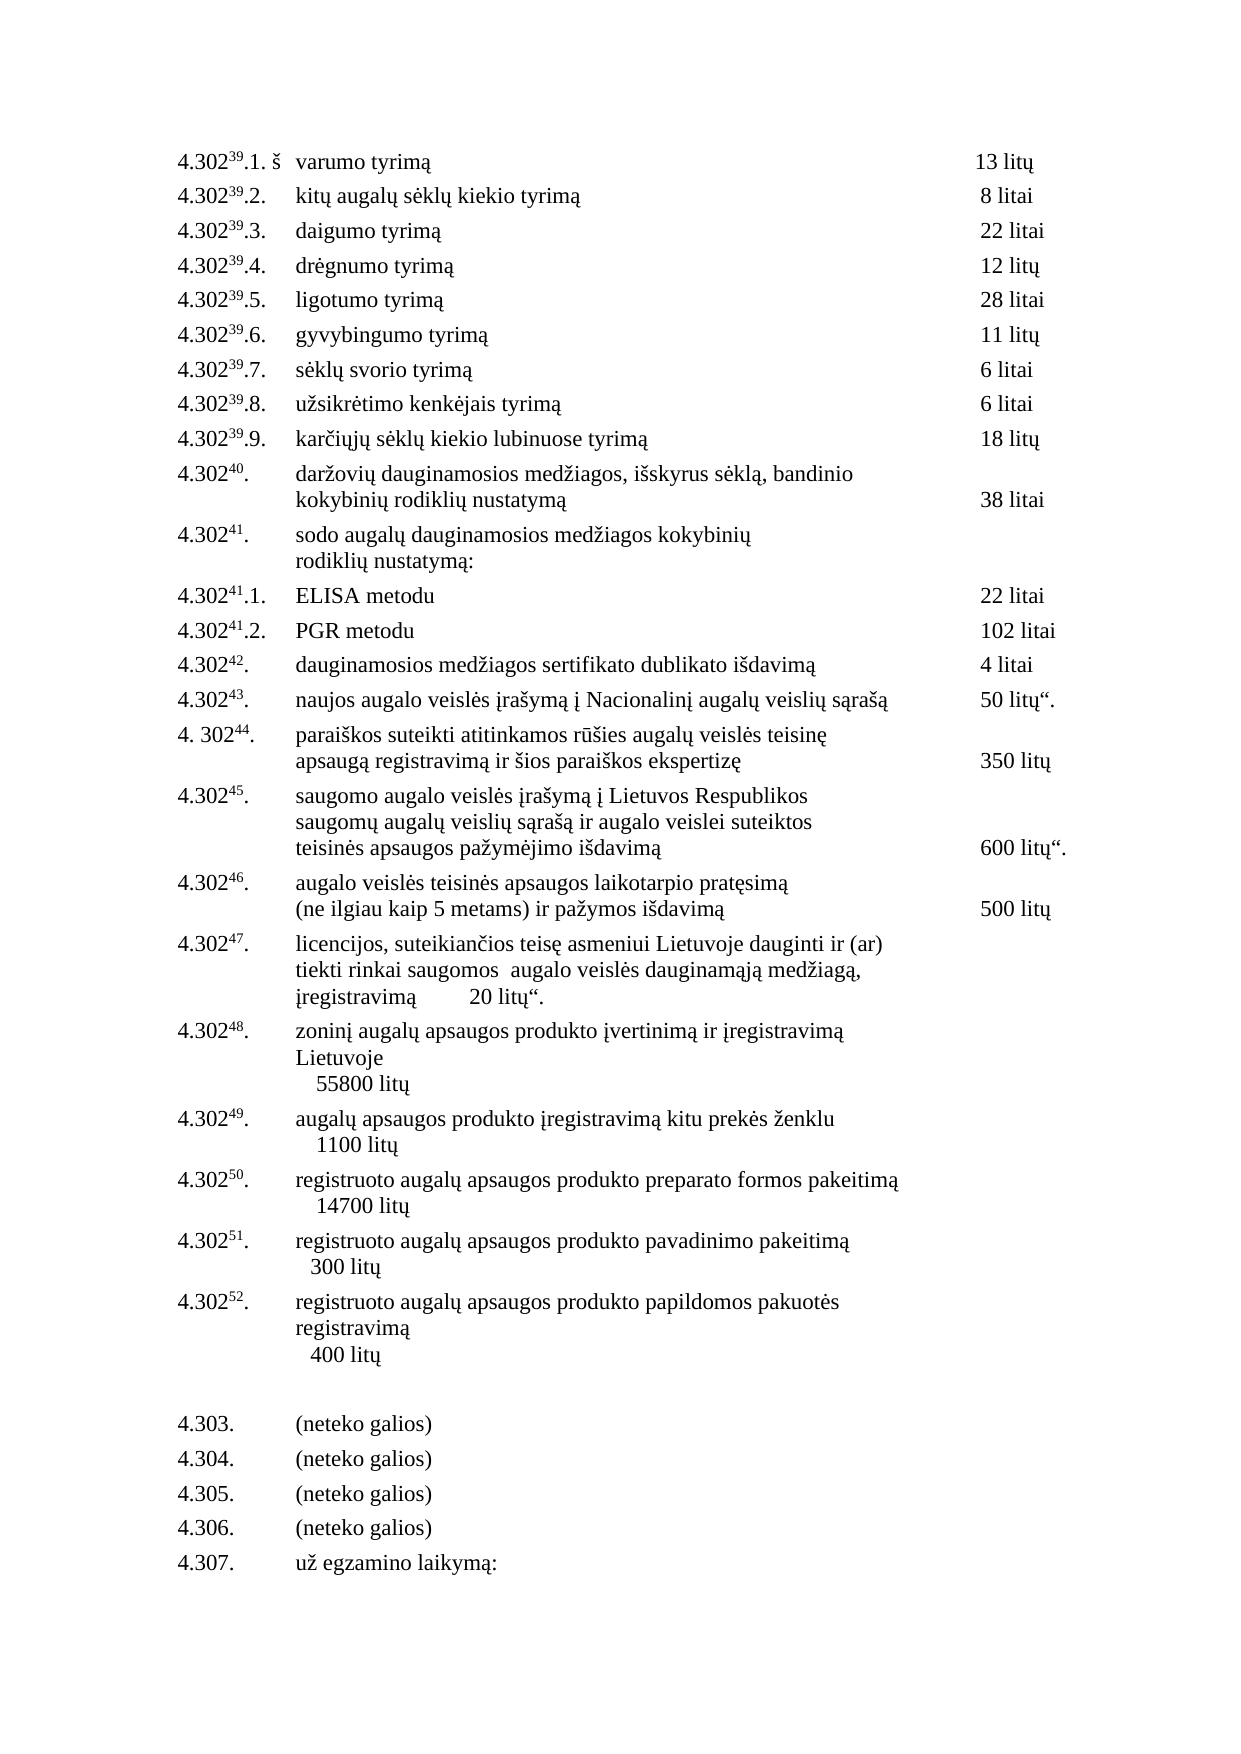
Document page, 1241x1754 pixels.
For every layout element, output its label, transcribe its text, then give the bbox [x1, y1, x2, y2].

text 4.30251. registruoto augalų apsaugos produkto pavadinimo pakeitimą 300 litų [177, 1227, 930, 1280]
text 4.30240. daržovių dauginamosios medžiagos, išskyrus sėklą, bandinio kokybinių rodiklių nustatymą 38 litai [177, 460, 1122, 513]
text 4.30250. registruoto augalų apsaugos produkto preparato formos pakeitimą 14700 litų [177, 1166, 930, 1219]
text 4.303. (neteko galios) [177, 1410, 945, 1437]
text 4.30241.2. PGR metodu 102 litai [177, 617, 1122, 643]
text 4.30241. sodo augalų dauginamosios medžiagos kokybinių rodiklių nustatymą: [177, 521, 1122, 574]
text 4.306. (neteko galios) [177, 1514, 945, 1541]
text 4.30239.4. drėgnumo tyrimą 12 litų [177, 252, 1122, 278]
text 4.30249. augalų apsaugos produkto įregistravimą kitu prekės ženklu 1100 litų [177, 1105, 930, 1158]
text 4.30239.1. š varumo tyrimą 13 litų [177, 148, 1122, 174]
text 4.304. (neteko galios) [177, 1445, 945, 1471]
text 4.305. (neteko galios) [177, 1479, 945, 1506]
text 4.30239.6. gyvybingumo tyrimą 11 litų [177, 321, 1122, 347]
text 4. 30244. paraiškos suteikti atitinkamos rūšies augalų veislės teisinę apsaugą registravimą ir šios paraiškos ekspertizę 350 litų [177, 721, 1122, 773]
text 4.30243. naujos augalo veislės įrašymą į Nacionalinį augalų veislių sąrašą 50 litų“. [177, 686, 1122, 712]
text 4.30247. licencijos, suteikiančios teisę asmeniui Lietuvoje dauginti ir (ar) tiekti rinkai saugomos augalo veislės dauginamąją medžiagą, įregistravimą 20 litų“. [177, 930, 930, 1009]
text 4.307. už egzamino laikymą: [177, 1549, 945, 1575]
text 4.30239.2. kitų augalų sėklų kiekio tyrimą 8 litai [177, 182, 1122, 209]
text 4.30246. augalo veislės teisinės apsaugos laikotarpio pratęsimą (ne ilgiau kaip 5 metams) ir pažymos išdavimą 500 litų [177, 869, 1122, 922]
text 4.30239.5. ligotumo tyrimą 28 litai [177, 286, 1122, 313]
text 4.30252. registruoto augalų apsaugos produkto papildomos pakuotės registravimą 400 litų [177, 1288, 930, 1367]
text 4.30245. saugomo augalo veislės įrašymą į Lietuvos Respublikos saugomų augalų veislių sąrašą ir augalo veislei suteiktos teisinės apsaugos pažymėjimo išdavimą 600 litų“. [177, 782, 1122, 861]
text 4.30239.9. karčiųjų sėklų kiekio lubinuose tyrimą 18 litų [177, 425, 1122, 452]
text 4.30239.8. užsikrėtimo kenkėjais tyrimą 6 litai [177, 391, 1122, 417]
text 4.30239.3. daigumo tyrimą 22 litai [177, 217, 1122, 243]
text 4.30242. dauginamosios medžiagos sertifikato dublikato išdavimą 4 litai [177, 651, 1122, 678]
text 4.30248. zoninį augalų apsaugos produkto įvertinimą ir įregistravimą Lietuvoje 55800 litų [177, 1018, 930, 1097]
text 4.30241.1. ELISA metodu 22 litai [177, 582, 1122, 608]
text 4.30239.7. sėklų svorio tyrimą 6 litai [177, 356, 1122, 382]
